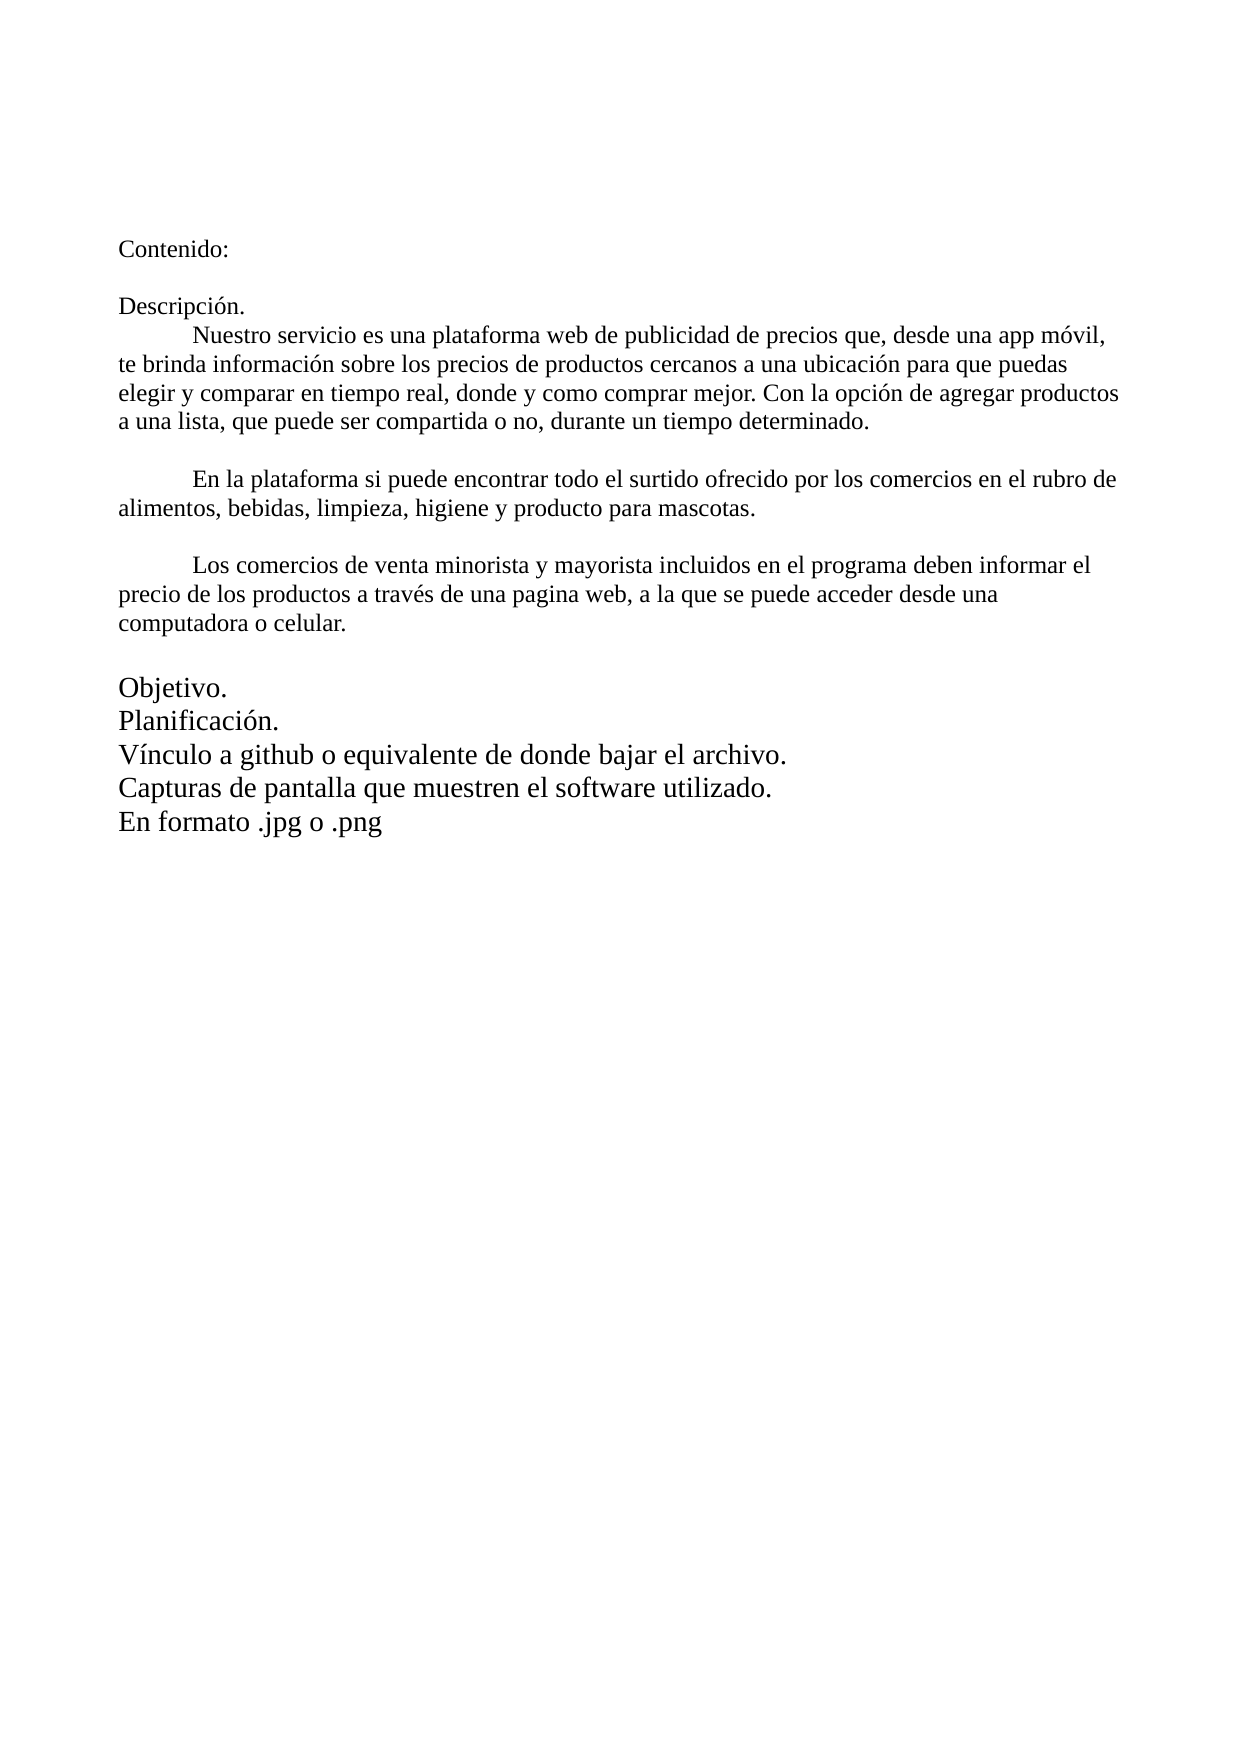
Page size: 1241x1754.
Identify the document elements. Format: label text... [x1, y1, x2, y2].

text Descripción. [118, 291, 1122, 320]
text Vínculo a github o equivalente de donde bajar el archivo. [118, 737, 1122, 771]
text Objetivo. [118, 670, 1122, 703]
text En formato .jpg o .png [118, 804, 1122, 838]
text Los comercios de venta minorista y mayorista incluidos en el programa deben informar el precio de los productos a través de una pagina web, a la que se puede acceder desde una computadora o celular. [118, 550, 1122, 636]
text Planificación. [118, 703, 1122, 737]
text Capturas de pantalla que muestren el software utilizado. [118, 771, 1122, 804]
text Contenido: [118, 234, 1122, 263]
text Nuestro servicio es una plataforma web de publicidad de precios que, desde una app móvil, te brinda información sobre los precios de productos cercanos a una ubicación para que puedas elegir y comparar en tiempo real, donde y como comprar mejor. Con la opción de agregar productos a una lista, que puede ser compartida o no, durante un tiempo determinado. [118, 320, 1122, 435]
text En la plataforma si puede encontrar todo el surtido ofrecido por los comercios en el rubro de alimentos, bebidas, limpieza, higiene y producto para mascotas. [118, 464, 1122, 521]
